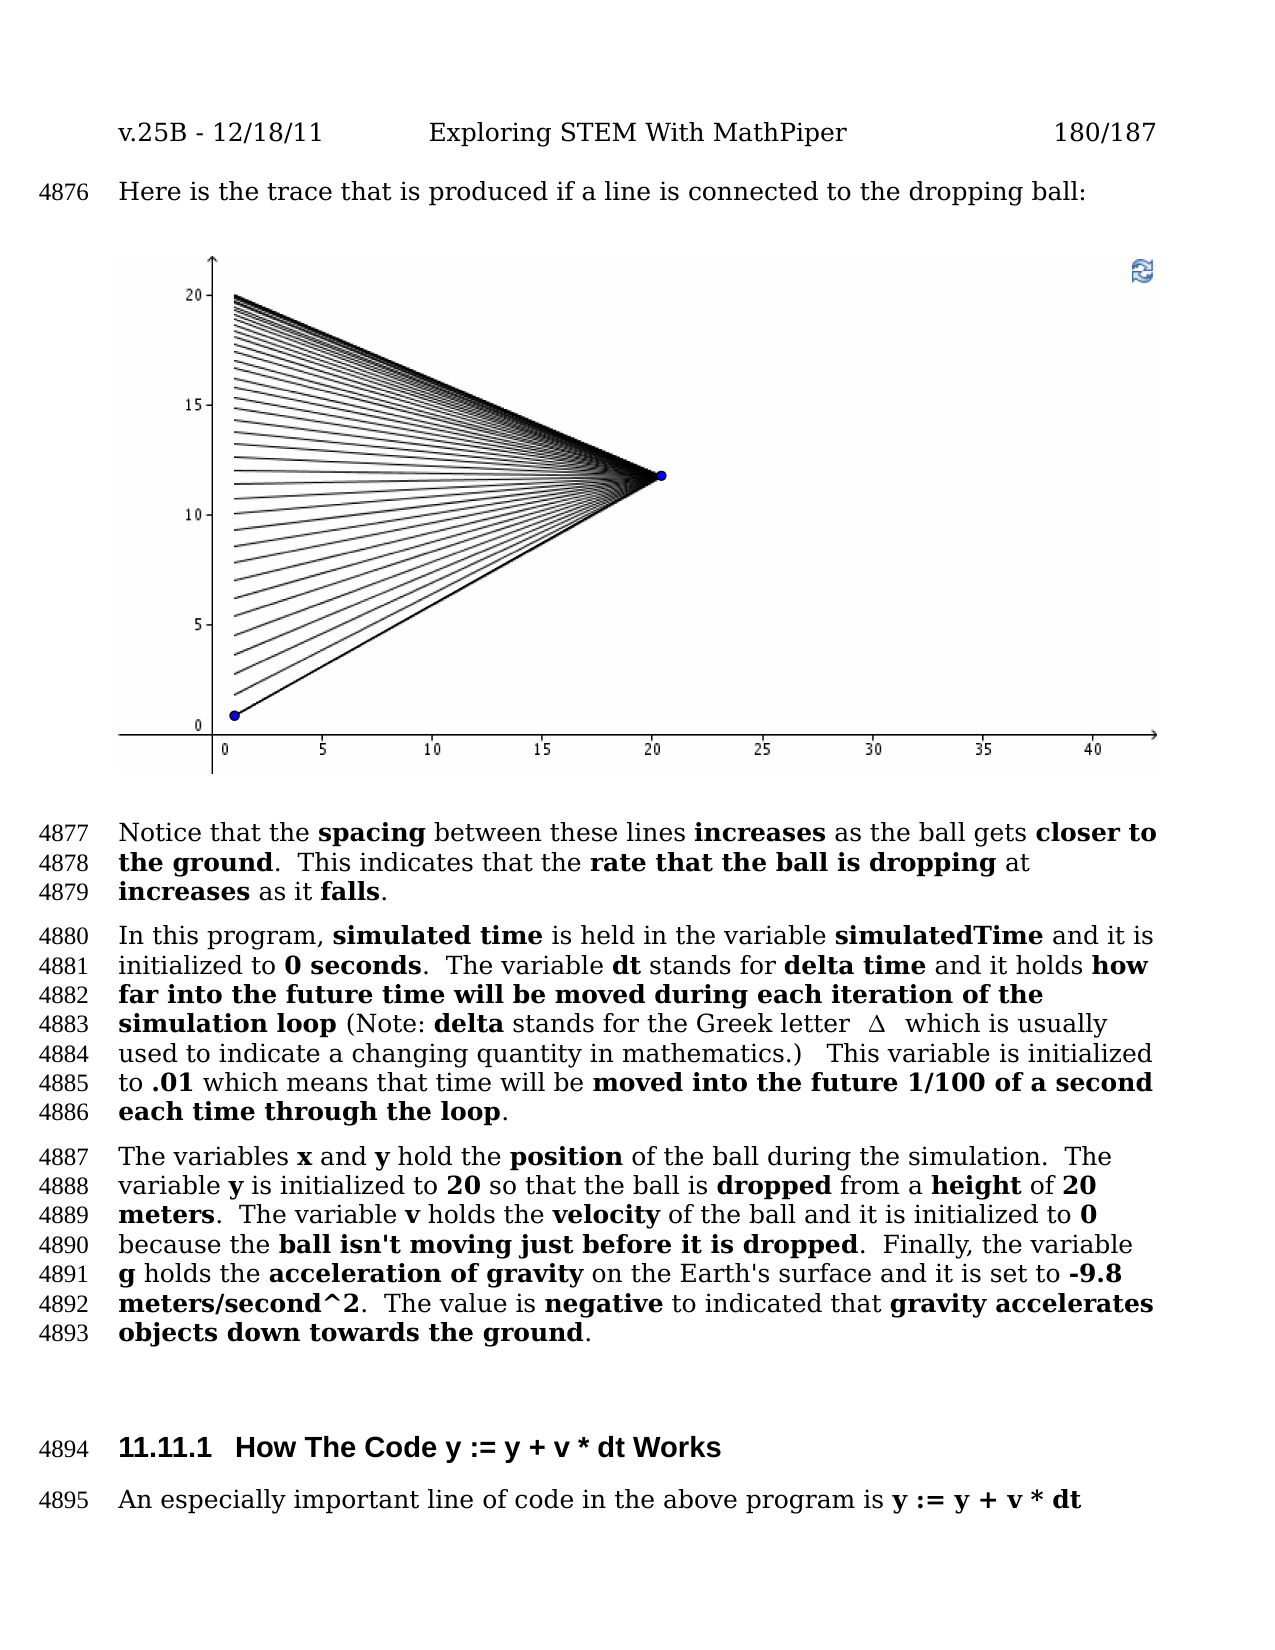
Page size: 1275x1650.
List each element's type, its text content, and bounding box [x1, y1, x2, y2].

text In this program, simulated time is held in the variable simulatedTime and it is initialized to 0 seconds. The variable dt stands for delta time and it holds how far into the future time will be moved during each iteration of the simulation loop (Note: delta stands for the Greek letterwhich is usually used to indicate a changing quantity in mathematics.) This variable is initialized to .01 which means that time will be moved into the future 1/100 of a second each time through the loop. [118, 921, 1157, 1127]
picture [118, 256, 1157, 774]
text Here is the trace that is produced if a line is connected to the dropping ball: [118, 177, 1157, 206]
text The variables x and y hold the position of the ball during the simulation. The variable y is initialized to 20 so that the ball is dropped from a height of 20 meters. The variable v holds the velocity of the ball and it is initialized to 0 because the ball isn't moving just before it is dropped. Finally, the variable g holds the acceleration of gravity on the Earth's surface and it is set to -9.8 meters/second^2. The value is negative to indicated that gravity accelerates objects down towards the ground. [118, 1142, 1157, 1347]
text An especially important line of code in the above program is y := y + v * dt [118, 1485, 1157, 1514]
text Notice that the spacing between these lines increases as the ball gets closer to the ground. This indicates that the rate that the ball is dropping at increases as it falls. [118, 818, 1157, 906]
subtitle How The Code y := y + v * dt Works [118, 1431, 1157, 1464]
